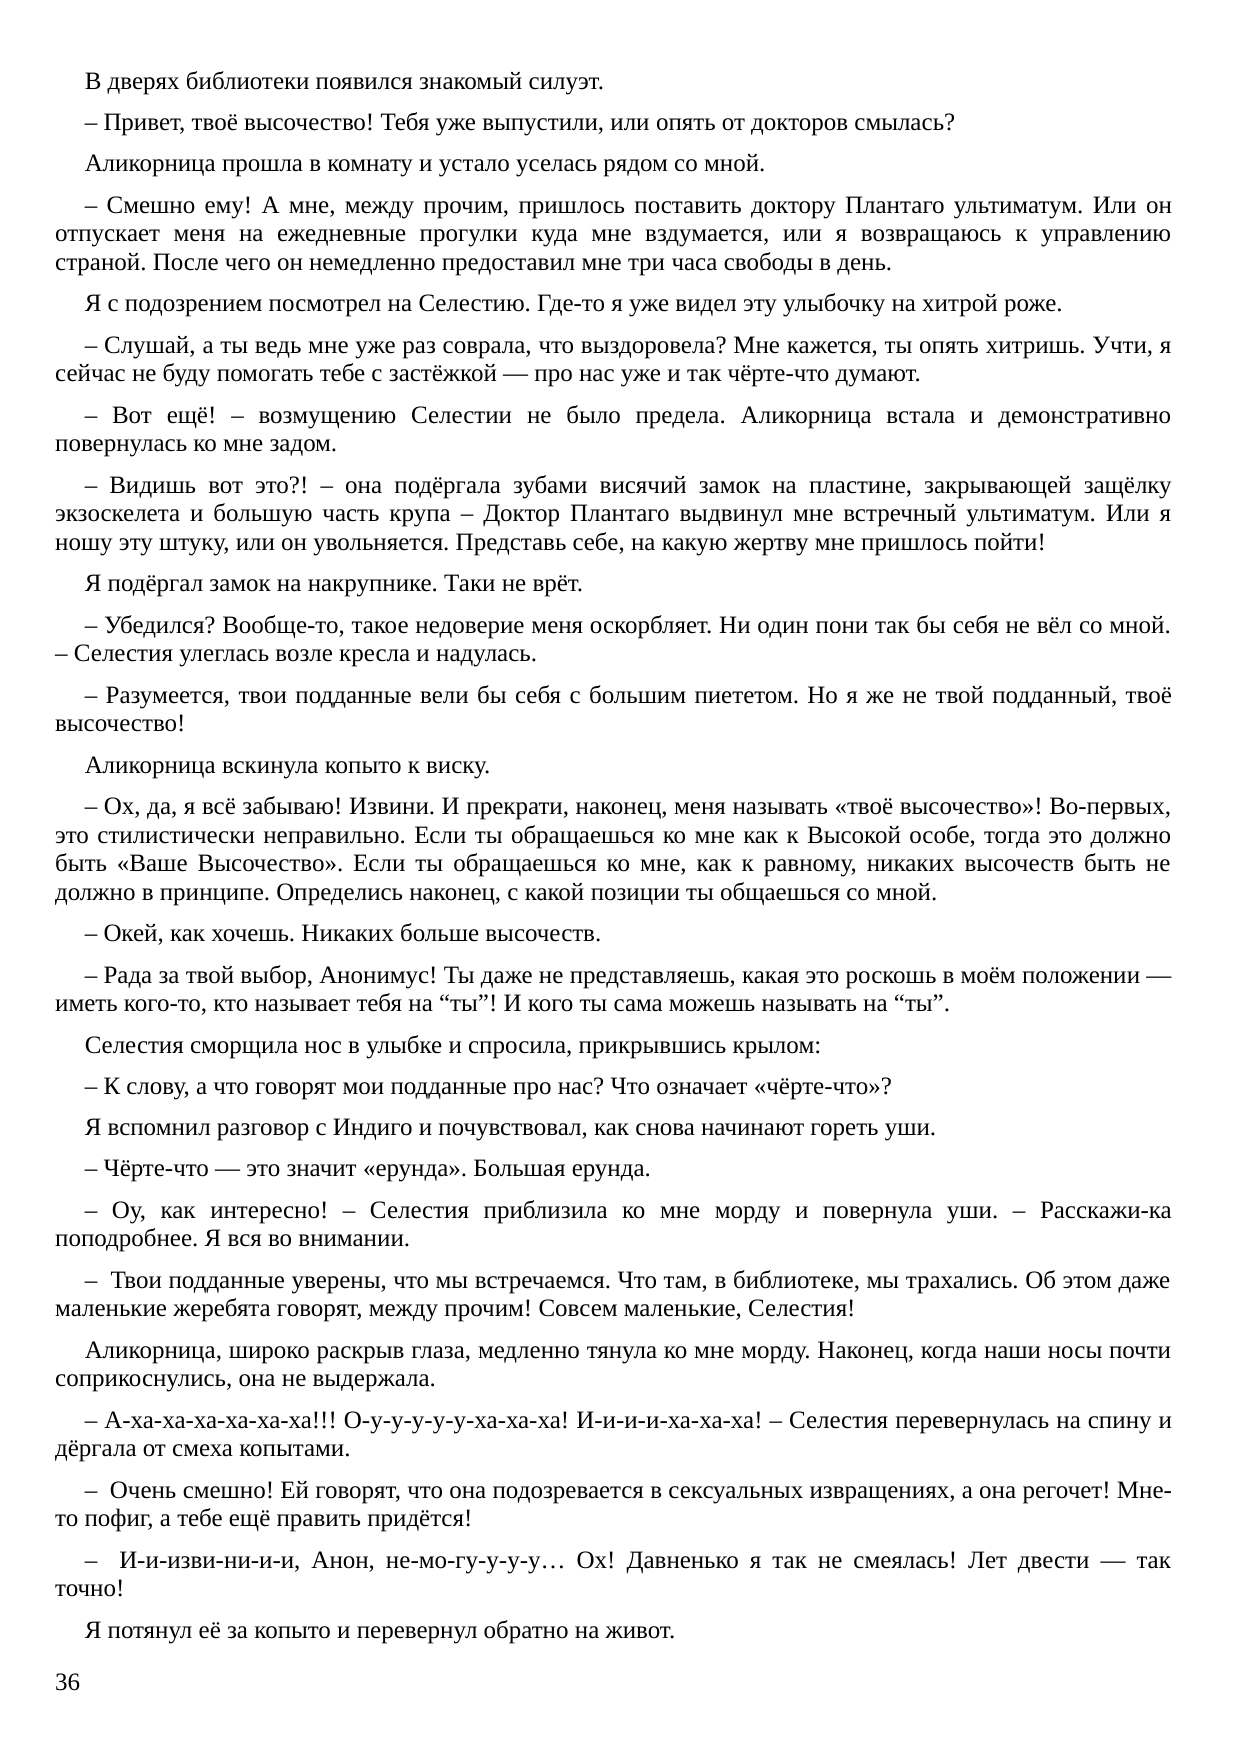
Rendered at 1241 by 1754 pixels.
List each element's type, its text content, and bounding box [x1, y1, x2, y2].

text – А-ха-ха-ха-ха-ха-ха!!! О-у-у-у-у-у-ха-ха-ха! И-и-и-и-ха-ха-ха! – Селестия перевернулась на спину и дёргала от смеха копытами. [55, 1405, 1173, 1462]
text Я вспомнил разговор с Индиго и почувствовал, как снова начинают гореть уши. [55, 1112, 1173, 1141]
text – Чёрте-что — это значит «ерунда». Большая ерунда. [55, 1153, 1173, 1182]
text – Рада за твой выбор, Анонимус! Ты даже не представляешь, какая это роскошь в моём положении — иметь кого-то, кто называет тебя на “ты”! И кого ты сама можешь называть на “ты”. [55, 960, 1173, 1017]
text – Cмешно ему! А мне, между прочим, пришлось поставить доктору Плантаго ультиматум. Или он отпускает меня на ежедневные прогулки куда мне вздумается, или я возвращаюсь к управлению страной. После чего он немедленно предоставил мне три часа свободы в день. [55, 190, 1173, 276]
text Селестия сморщила нос в улыбке и спросила, прикрывшись крылом: [55, 1030, 1173, 1058]
text Я потянул её за копыто и перевернул обратно на живот. [55, 1615, 1173, 1643]
text – И-и-изви-ни-и-и, Анон, не-мо-гу-у-у-у… Ох! Давненько я так не смеялась! Лет двести — так точно! [55, 1545, 1173, 1602]
text – Слушай, а ты ведь мне уже раз соврала, что выздоровела? Мне кажется, ты опять хитришь. Учти, я сейчас не буду помогать тебе с застёжкой — про нас уже и так чёрте-что думают. [55, 330, 1173, 387]
text Аликорница прошла в комнату и устало уселась рядом со мной. [55, 148, 1173, 177]
text – Убедился? Вообще-то, такое недоверие меня оскорбляет. Ни один пони так бы себя не вёл со мной. – Селестия улеглась возле кресла и надулась. [55, 610, 1173, 667]
text – Вот ещё! – возмущению Селестии не было предела. Аликорница встала и демонстративно повернулась ко мне задом. [55, 400, 1173, 457]
text – Твои подданные уверены, что мы встречаемся. Что там, в библиотеке, мы трахались. Об этом даже маленькие жеребята говорят, между прочим! Совсем маленькие, Селестия! [55, 1265, 1173, 1322]
text Я с подозрением посмотрел на Селестию. Где-то я уже видел эту улыбочку на хитрой роже. [55, 288, 1173, 317]
text Аликорница, широко раскрыв глаза, медленно тянула ко мне морду. Наконец, когда наши носы почти соприкоснулись, она не выдержала. [55, 1335, 1173, 1392]
text – Окей, как хочешь. Никаких больше высочеств. [55, 918, 1173, 947]
text – Видишь вот это?! – она подёргала зубами висячий замок на пластине, закрывающей защёлку экзоскелета и большую часть крупа – Доктор Плантаго выдвинул мне встречный ультиматум. Или я ношу эту штуку, или он увольняется. Представь себе, на какую жертву мне пришлось пойти! [55, 470, 1173, 556]
text – Очень смешно! Ей говорят, что она подозревается в сексуальных извращениях, а она регочет! Мне-то пофиг, а тебе ещё править придётся! [55, 1475, 1173, 1532]
text – Ох, да, я всё забываю! Извини. И прекрати, наконец, меня называть «твоё высочество»! Во-первых, это стилистически неправильно. Если ты обращаешься ко мне как к Высокой особе, тогда это должно быть «Ваше Высочество». Если ты обращаешься ко мне, как к равному, никаких высочеств быть не должно в принципе. Определись наконец, с какой позиции ты общаешься со мной. [55, 791, 1173, 906]
text – Оу, как интересно! – Селестия приблизила ко мне морду и повернула уши. – Расскажи-ка поподробнее. Я вся во внимании. [55, 1195, 1173, 1252]
text В дверях библиотеки появился знакомый силуэт. [55, 66, 1173, 95]
text Аликорница вскинула копыто к виску. [55, 750, 1173, 778]
text – К слову, а что говорят мои подданные про нас? Что означает «чёрте-что»? [55, 1071, 1173, 1100]
text – Привет, твоё высочество! Тебя уже выпустили, или опять от докторов смылась? [55, 107, 1173, 136]
text – Разумеется, твои подданные вели бы себя с большим пиететом. Но я же не твой подданный, твоё высочество! [55, 680, 1173, 737]
text Я подёргал замок на накрупнике. Таки не врёт. [55, 568, 1173, 597]
